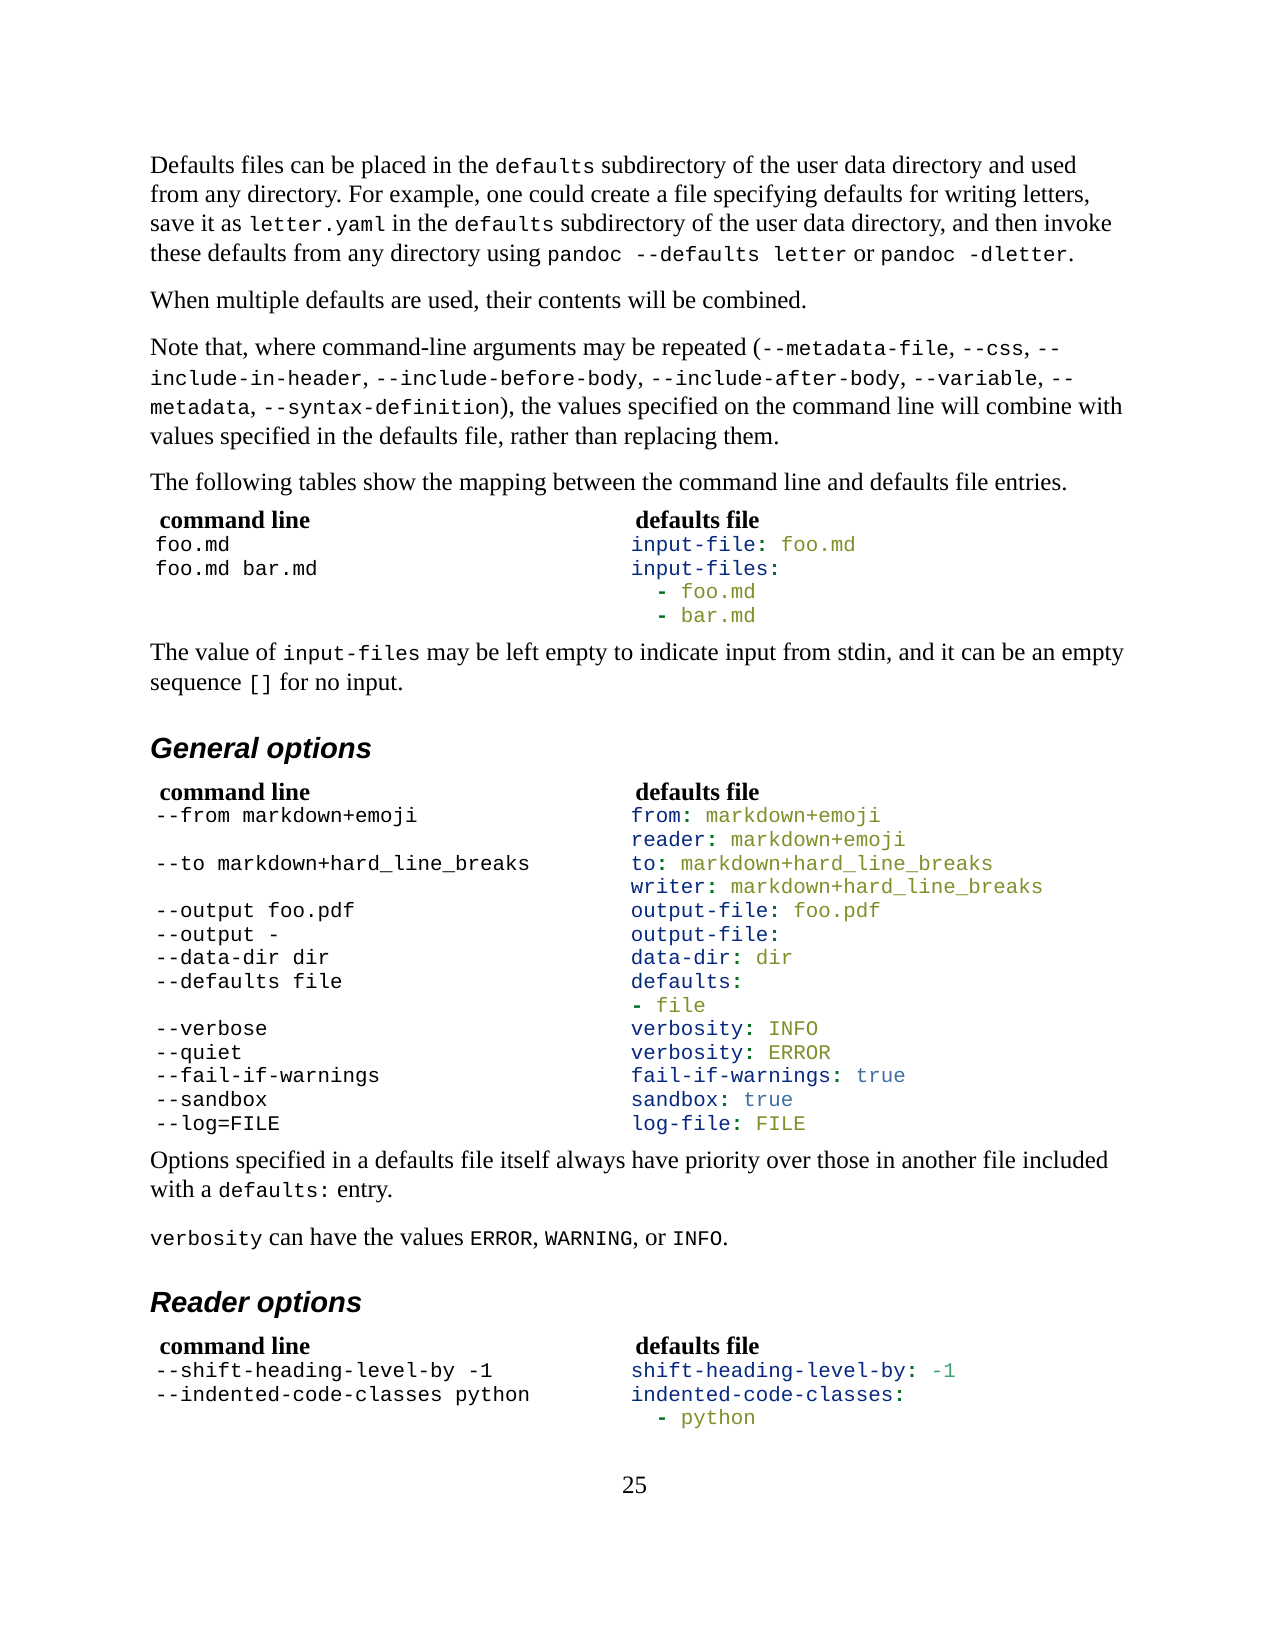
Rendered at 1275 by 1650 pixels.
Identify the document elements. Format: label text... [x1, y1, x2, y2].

table_cell --defaults file [155, 971, 631, 1018]
table_header defaults file [631, 1331, 1120, 1360]
table_cell --data-dir dir [155, 947, 631, 971]
text The following tables show the mapping between the command line and defaults file entries. [150, 467, 1125, 496]
text When multiple defaults are used, their contents will be combined. [150, 285, 1125, 314]
table_header command line [155, 505, 631, 534]
table_cell input-file: foo.md [631, 534, 1120, 558]
table_cell --log=FILE [155, 1113, 631, 1136]
text Options specified in a defaults file itself always have priority over those in another file included with a defaults: entry. [150, 1145, 1125, 1204]
subtitle General options [150, 731, 1125, 764]
table_cell output-file: foo.pdf [631, 900, 1120, 924]
subtitle Reader options [150, 1285, 1125, 1319]
table_cell verbosity: INFO [631, 1018, 1120, 1042]
table_cell --verbose [155, 1018, 631, 1042]
table_cell indented-code-classes: - python [631, 1384, 1120, 1431]
table_cell from: markdown+emoji reader: markdown+emoji [631, 805, 1120, 853]
table_cell fail-if-warnings: true [631, 1066, 1120, 1089]
table_cell --shift-heading-level-by -1 [155, 1360, 631, 1384]
table_header command line [155, 1331, 631, 1360]
table_cell foo.md bar.md [155, 558, 631, 628]
text Defaults files can be placed in the defaults subdirectory of the user data directory and used from any directory. For example, one could create a file specifying defaults for writing letters, save it as letter.yaml in the defaults subdirectory of the user data directory, and then invoke these defaults from any directory using pandoc --defaults letter or pandoc -dletter. [150, 150, 1125, 267]
table_cell --indented-code-classes python [155, 1384, 631, 1431]
table_cell sandbox: true [631, 1089, 1120, 1113]
table_cell output-file: [631, 924, 1120, 947]
table_cell --output - [155, 924, 631, 947]
table_cell --quiet [155, 1042, 631, 1066]
table_cell --sandbox [155, 1089, 631, 1113]
table_cell verbosity: ERROR [631, 1042, 1120, 1066]
table_cell shift-heading-level-by: -1 [631, 1360, 1120, 1384]
text verbosity can have the values ERROR, WARNING, or INFO. [150, 1222, 1125, 1251]
table_cell --output foo.pdf [155, 900, 631, 924]
table_cell foo.md [155, 534, 631, 558]
table_cell input-files: - foo.md - bar.md [631, 558, 1120, 628]
table_cell --fail-if-warnings [155, 1066, 631, 1089]
table_header defaults file [631, 505, 1120, 534]
text The value of input-files may be left empty to indicate input from stdin, and it can be an empty sequence [] for no input. [150, 637, 1125, 697]
table_header command line [155, 777, 631, 805]
table_cell --from markdown+emoji [155, 805, 631, 853]
table_cell data-dir: dir [631, 947, 1120, 971]
table_cell --to markdown+hard_line_breaks [155, 853, 631, 900]
table_cell log-file: FILE [631, 1113, 1120, 1136]
table_cell to: markdown+hard_line_breaks writer: markdown+hard_line_breaks [631, 853, 1120, 900]
text Note that, where command-line arguments may be repeated (--metadata-file, --css, --include-in-header, --include-before-body, --include-after-body, --variable, --metadata, --syntax-definition), the values specified on the command line will combine with values specified in the defaults file, rather than replacing them. [150, 332, 1125, 449]
table_cell defaults: - file [631, 971, 1120, 1018]
table_header defaults file [631, 777, 1120, 805]
